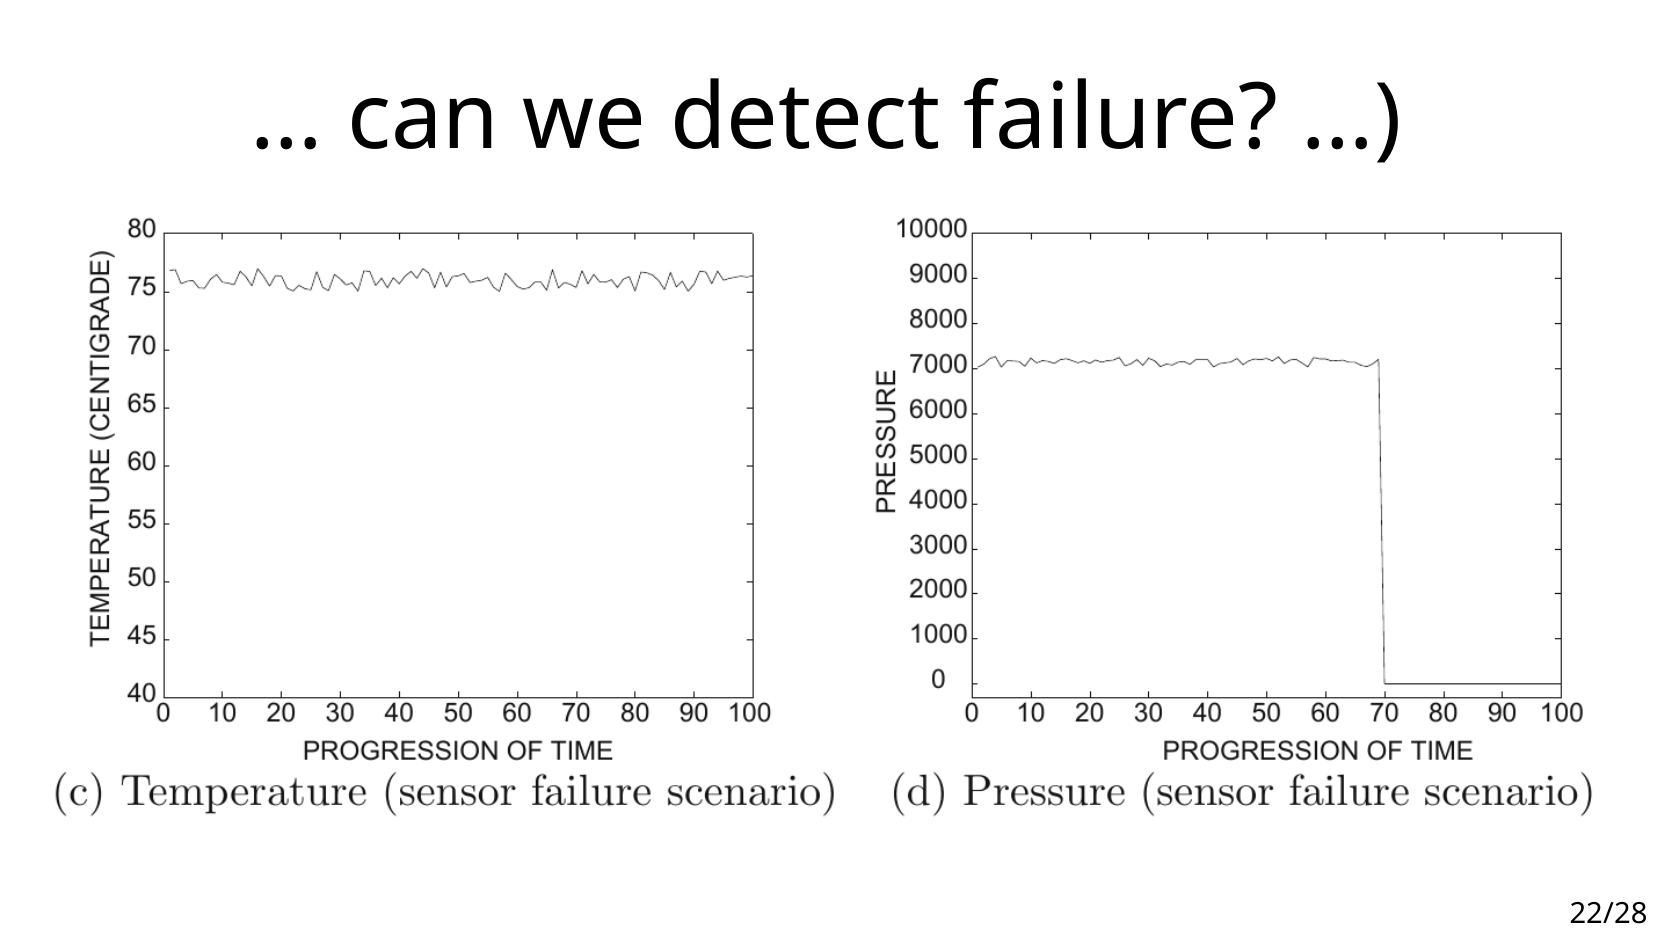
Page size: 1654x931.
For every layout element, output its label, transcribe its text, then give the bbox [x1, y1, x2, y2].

picture [50, 213, 1606, 827]
title … can we detect failure? …) [82, 1, 1571, 213]
